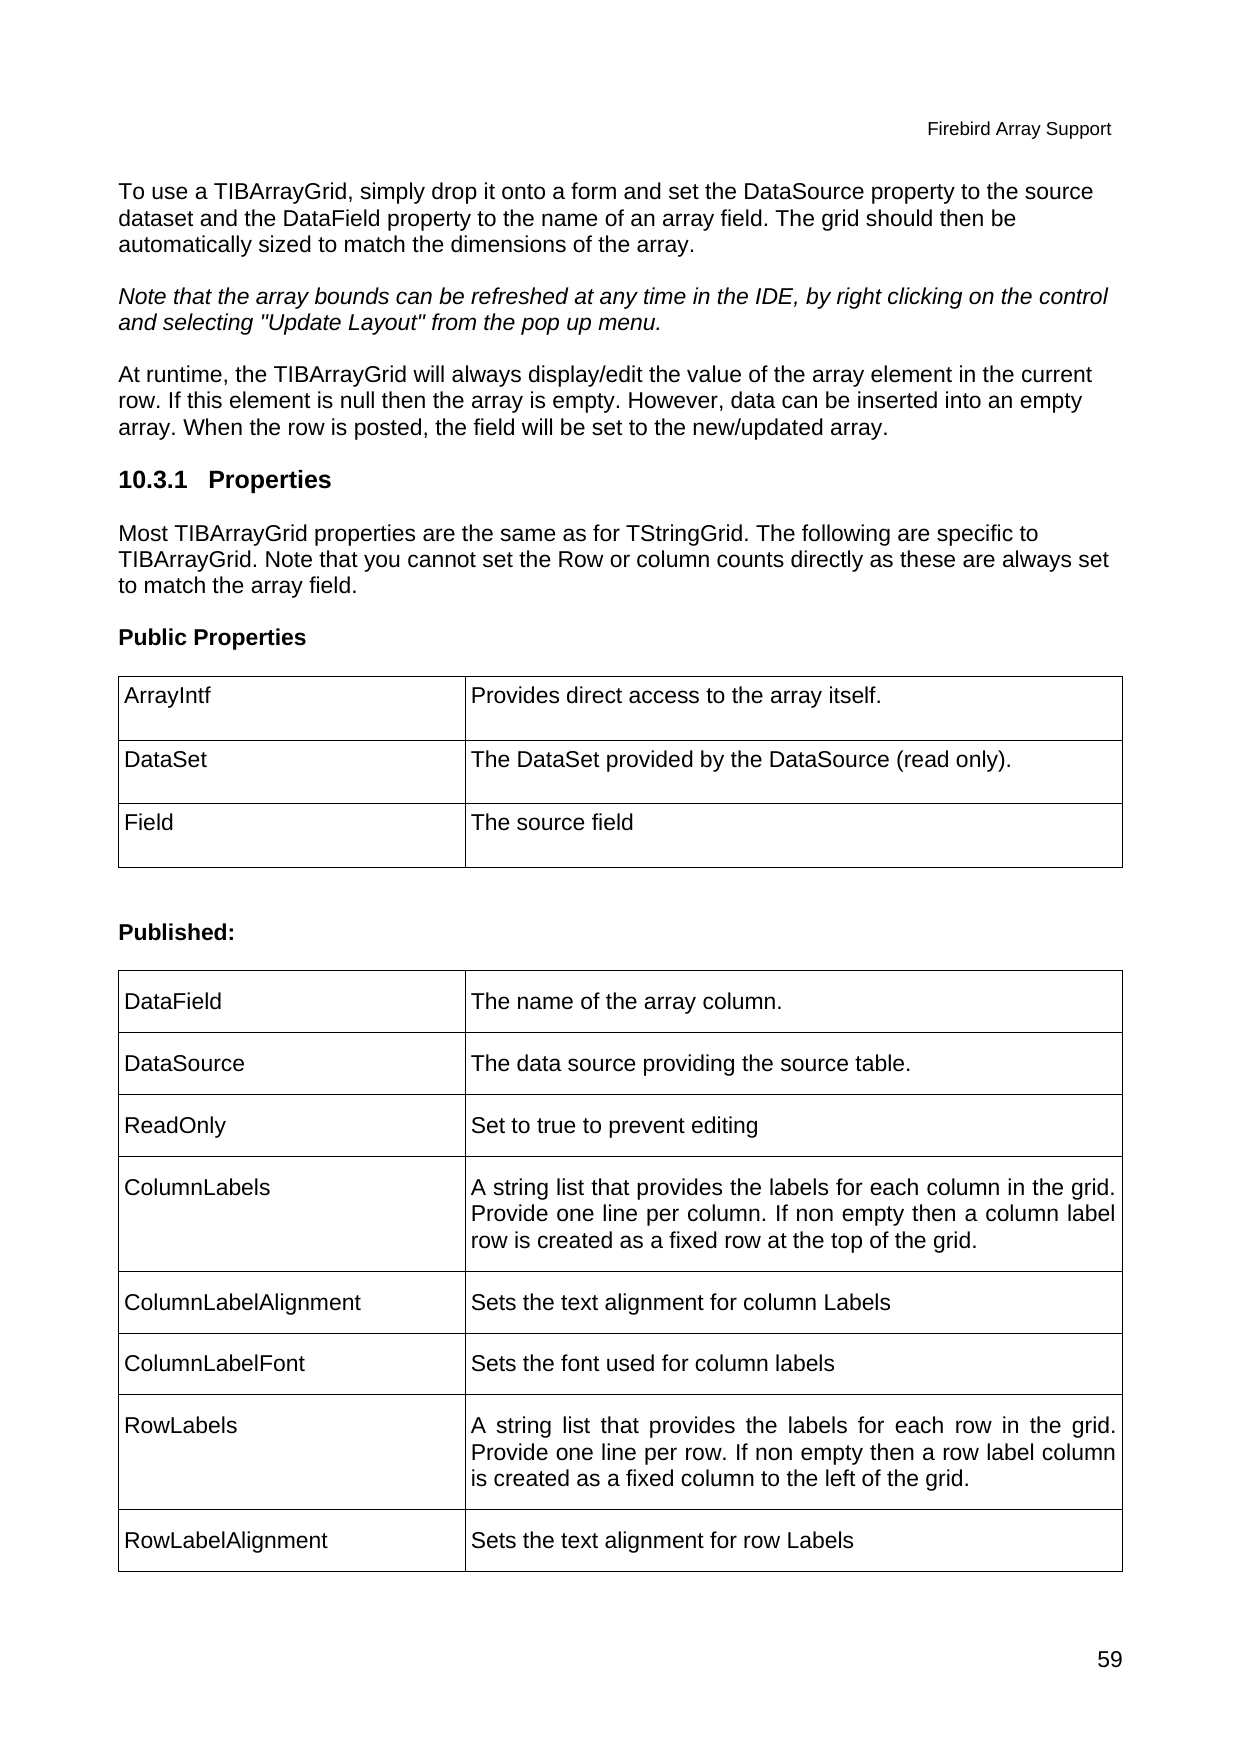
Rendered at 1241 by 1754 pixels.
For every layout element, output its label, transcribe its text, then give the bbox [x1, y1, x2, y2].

table_cell A string list that provides the labels for each column in the grid. Provide one line per column. If non empty then a column label row is created as a fixed row at the top of the grid. [466, 1157, 1122, 1271]
table_cell DataSource [119, 1033, 465, 1094]
table_cell Field [119, 804, 465, 867]
table_cell The source field [466, 804, 1122, 867]
table_header DataField [119, 971, 465, 1032]
text Note that the array bounds can be refreshed at any time in the IDE, by right clicking on the control and selecting "Update Layout" from the pop up menu. [118, 283, 1122, 335]
table_cell Set to true to prevent editing [466, 1095, 1122, 1156]
table_cell DataSet [119, 741, 465, 803]
table_cell RowLabelAlignment [119, 1510, 465, 1571]
table_cell ReadOnly [119, 1095, 465, 1156]
text Public Properties [118, 624, 1122, 651]
table_header ArrayIntf [119, 677, 465, 740]
table_cell Sets the text alignment for column Labels [466, 1272, 1122, 1332]
table_cell A string list that provides the labels for each row in the grid. Provide one line per row. If non empty then a row label column is created as a fixed column to the left of the grid. [466, 1395, 1122, 1509]
text At runtime, the TIBArrayGrid will always display/edit the value of the array element in the current row. If this element is null then the array is empty. However, data can be inserted into an empty array. When the row is posted, the field will be set to the new/updated array. [118, 361, 1122, 440]
table_cell ColumnLabelAlignment [119, 1272, 465, 1332]
table_cell RowLabels [119, 1395, 465, 1509]
table_cell Sets the text alignment for row Labels [466, 1510, 1122, 1571]
table_cell The DataSet provided by the DataSource (read only). [466, 741, 1122, 803]
table_cell ColumnLabels [119, 1157, 465, 1271]
text To use a TIBArrayGrid, simply drop it onto a form and set the DataSource property to the source dataset and the DataField property to the name of an array field. The grid should then be automatically sized to match the dimensions of the array. [118, 178, 1122, 257]
text Most TIBArrayGrid properties are the same as for TStringGrid. The following are specific to TIBArrayGrid. Note that you cannot set the Row or column counts directly as these are always set to match the array field. [118, 520, 1122, 599]
subtitle Properties [118, 466, 1122, 494]
table_cell ColumnLabelFont [119, 1334, 465, 1394]
table_cell The data source providing the source table. [466, 1033, 1122, 1094]
table_cell Sets the font used for column labels [466, 1334, 1122, 1394]
text Published: [118, 918, 1122, 945]
table_header Provides direct access to the array itself. [466, 677, 1122, 740]
table_header The name of the array column. [466, 971, 1122, 1032]
